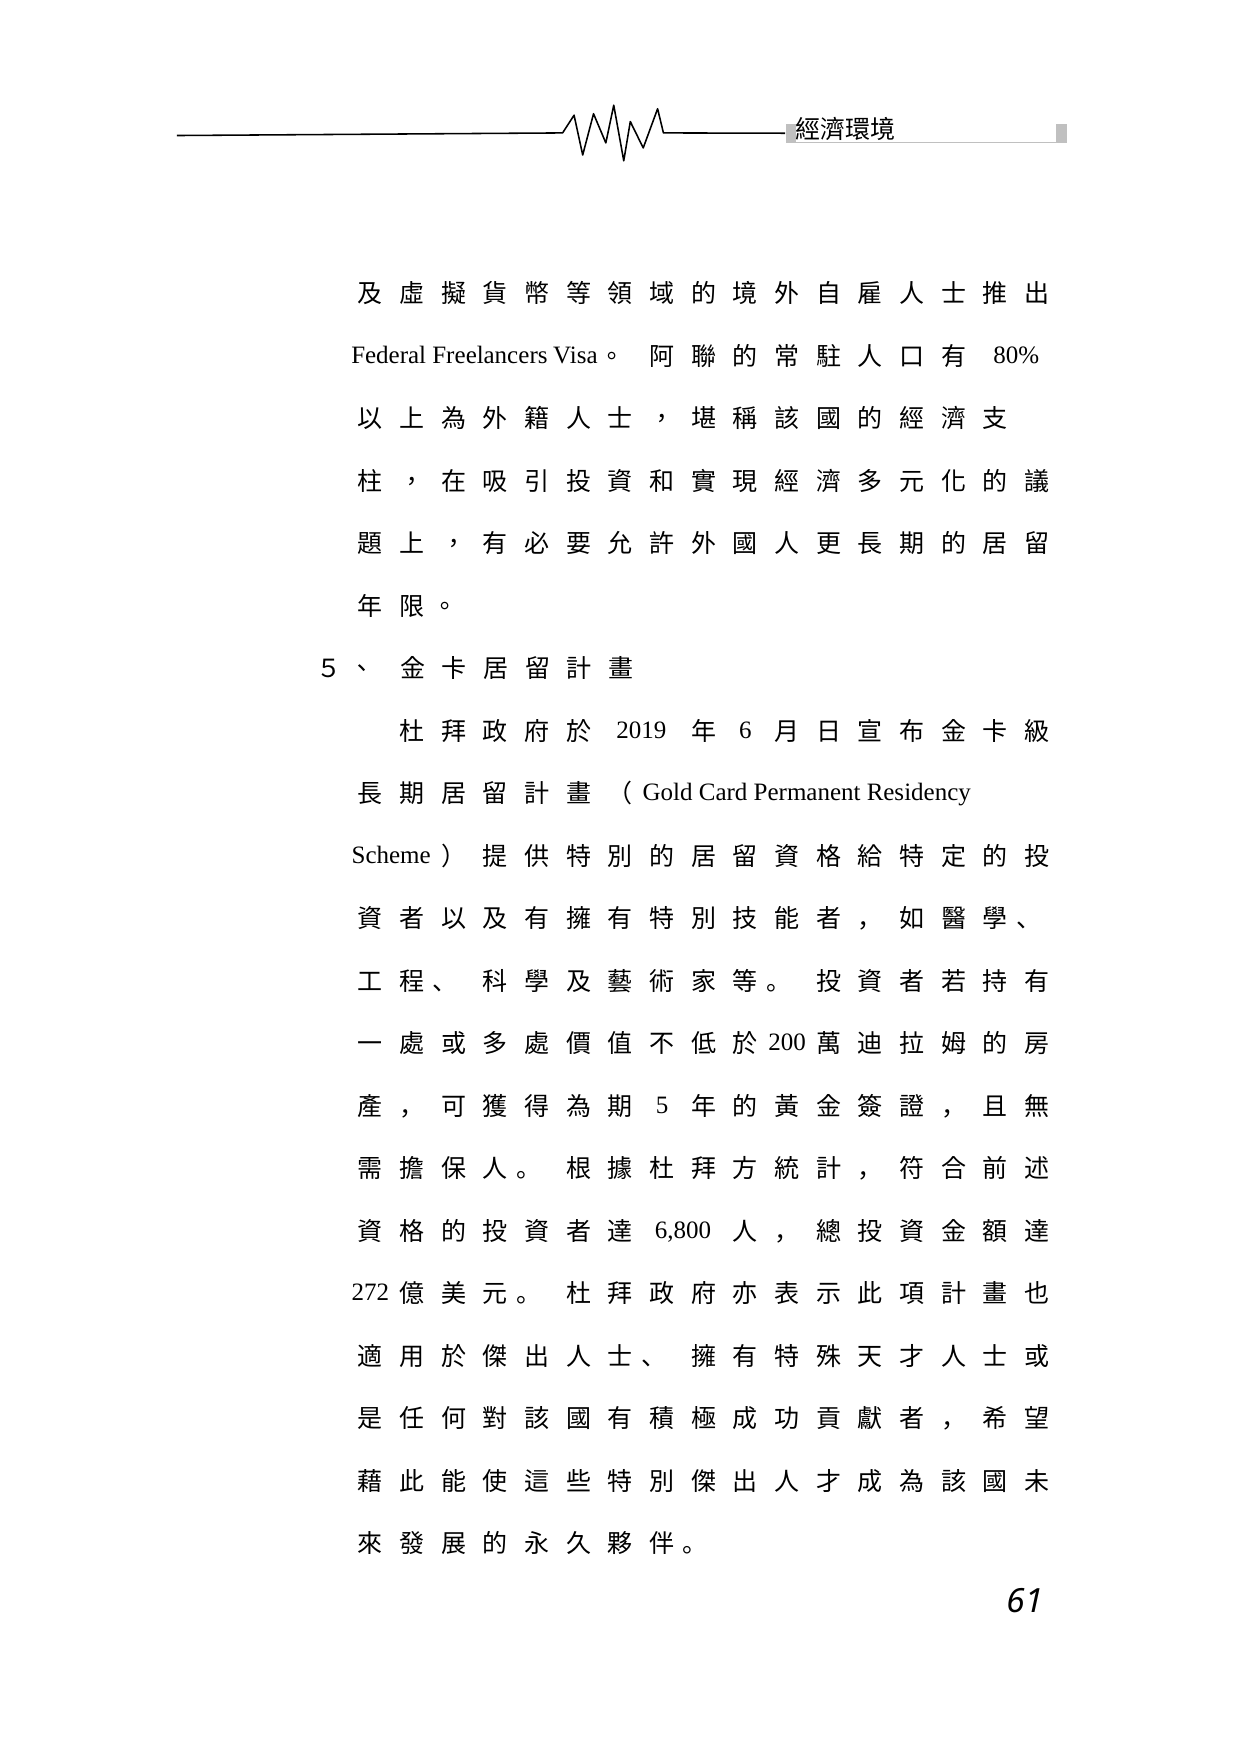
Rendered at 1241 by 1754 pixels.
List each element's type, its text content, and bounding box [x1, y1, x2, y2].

text ５、金卡居留計畫 [281, 625, 1058, 688]
text 杜拜政府於2019年6月日宣布金卡級長期居留計畫（Gold Card Permanent Residency Scheme）提供特別的居留資格給特定的投資者以及有擁有特別技能者，如醫學、工程、科學及藝術家等。投資者若持有一處或多處價值不低於200萬迪拉姆的房產，可獲得為期5年的黃金簽證，且無需擔保人。根據杜拜方統計，符合前述資格的投資者達6,800人，總投資金額達272億美元。杜拜政府亦表示此項計畫也適用於傑出人士、擁有特殊天才人士或是任何對該國有積極成功貢獻者，希望藉此能使這些特別傑出人才成為該國未來發展的永久夥伴。 [330, 688, 1058, 1563]
text 及虛擬貨幣等領域的境外自雇人士推出Federal Freelancers Visa。阿聯的常駐人口有80%以上為外籍人士，堪稱該國的經濟支柱，在吸引投資和實現經濟多元化的議題上，有必要允許外國人更長期的居留年限。 [330, 250, 1058, 625]
